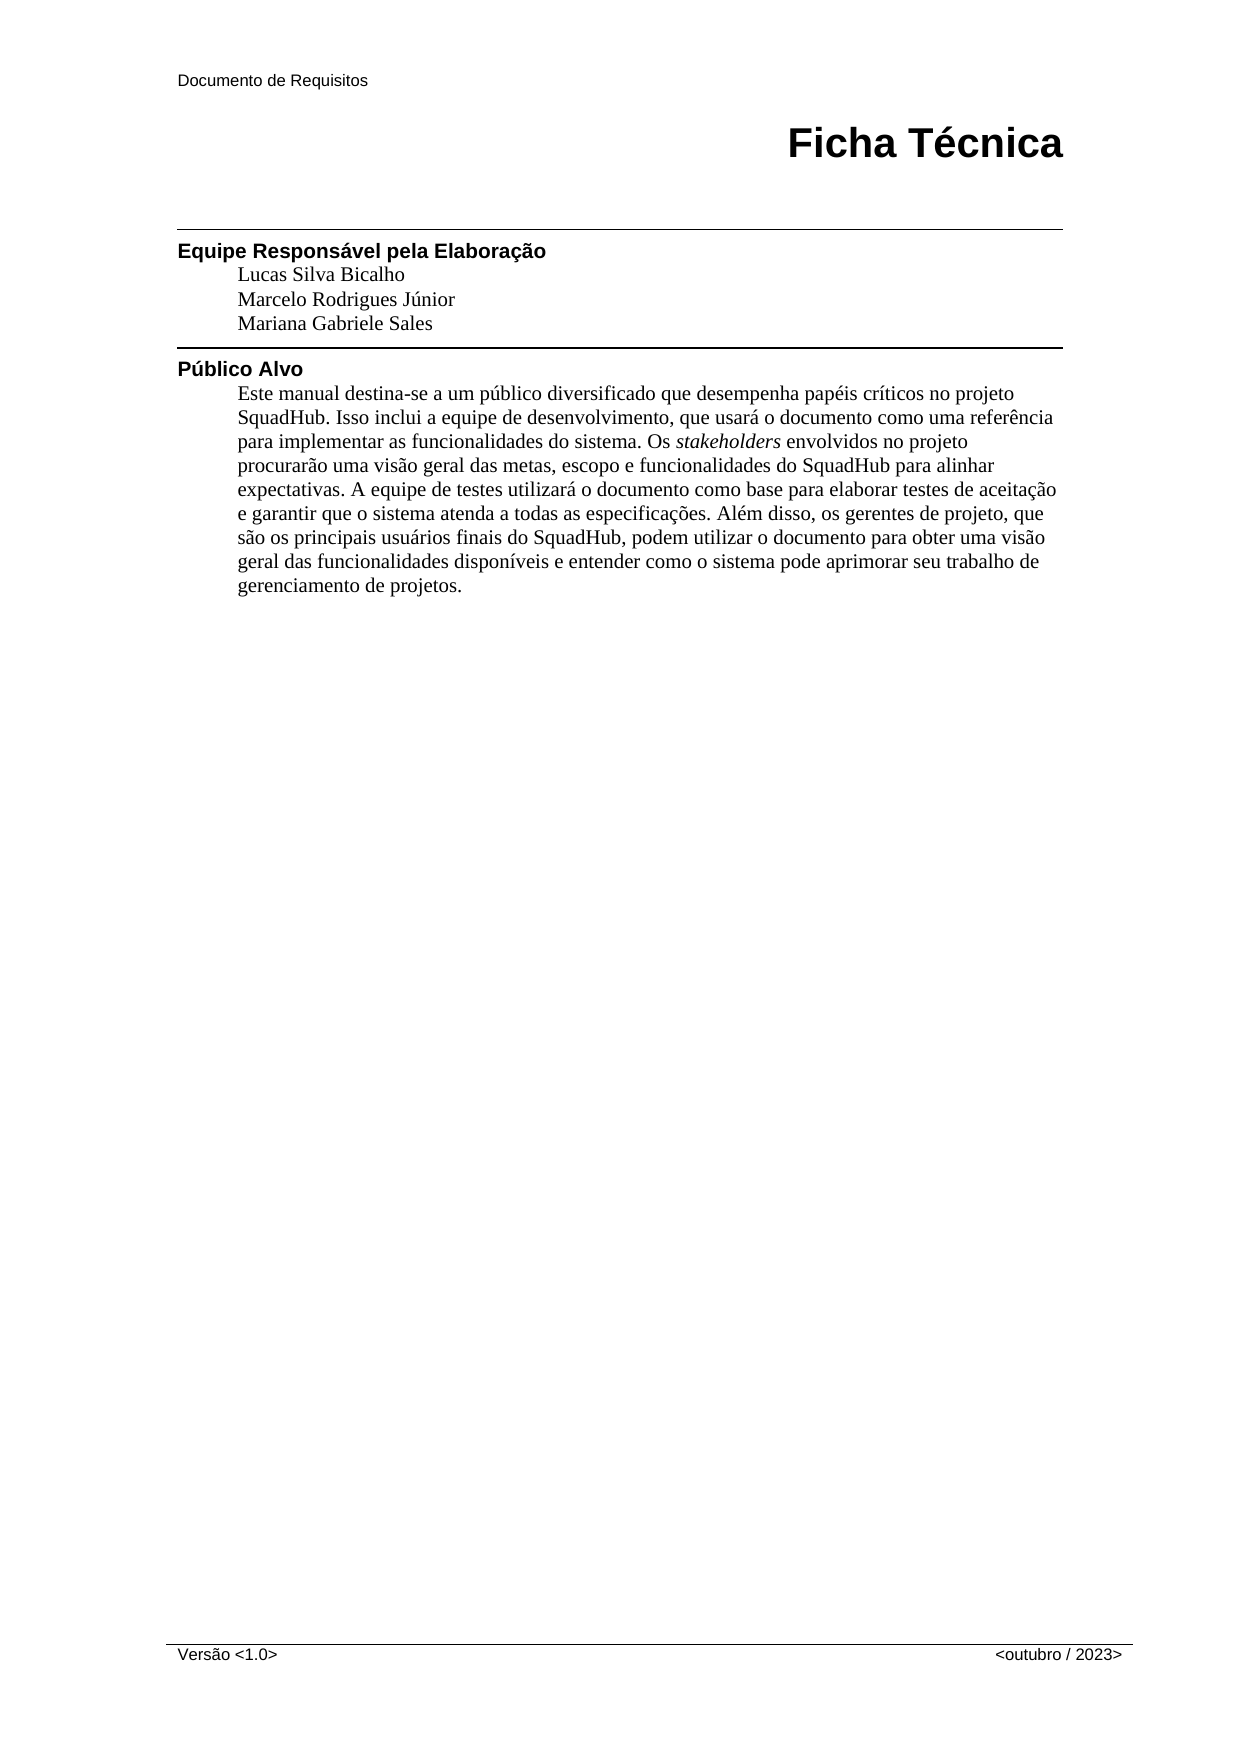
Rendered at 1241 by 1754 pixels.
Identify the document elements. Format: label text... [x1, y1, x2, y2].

text Lucas Silva Bicalho [237, 262, 1063, 286]
text Mariana Gabriele Sales [237, 311, 1063, 334]
text Marcelo Rodrigues Júnior [237, 286, 1063, 311]
text Equipe Responsável pela Elaboração [177, 230, 1063, 262]
text Público Alvo [177, 349, 1063, 381]
text Este manual destina-se a um público diversificado que desempenha papéis críticos no projeto SquadHub. Isso inclui a equipe de desenvolvimento, que usará o documento como uma referência para implementar as funcionalidades do sistema. Os stakeholders envolvidos no projeto procurarão uma visão geral das metas, escopo e funcionalidades do SquadHub para alinhar expectativas. A equipe de testes utilizará o documento como base para elaborar testes de aceitação e garantir que o sistema atenda a todas as especificações. Além disso, os gerentes de projeto, que são os principais usuários finais do SquadHub, podem utilizar o documento para obter uma visão geral das funcionalidades disponíveis e entender como o sistema pode aprimorar seu trabalho de gerenciamento de projetos. [237, 381, 1063, 597]
text Ficha Técnica [177, 118, 1063, 166]
